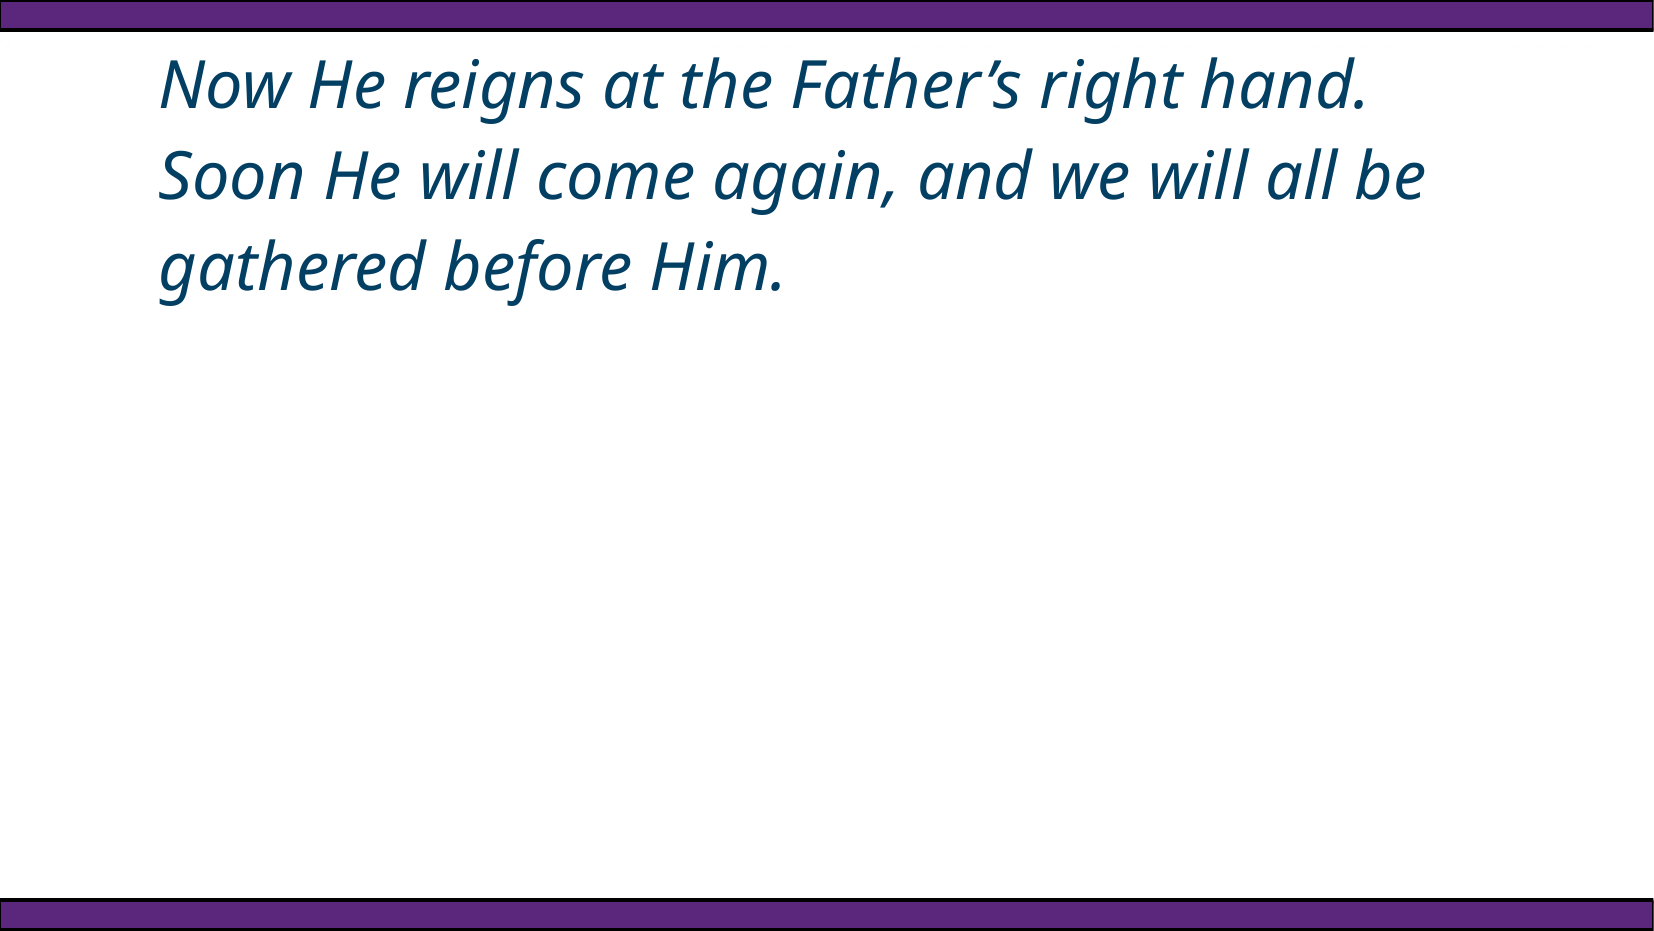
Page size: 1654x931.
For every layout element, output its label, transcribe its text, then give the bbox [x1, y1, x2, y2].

text_box [0, 0, 1654, 31]
text_box Now He reigns at the Father’s right hand. Soon He will come again, and we will all be gathered before Him. [75, 30, 1576, 312]
text_box [0, 900, 1654, 931]
picture [0, 31, 1654, 900]
